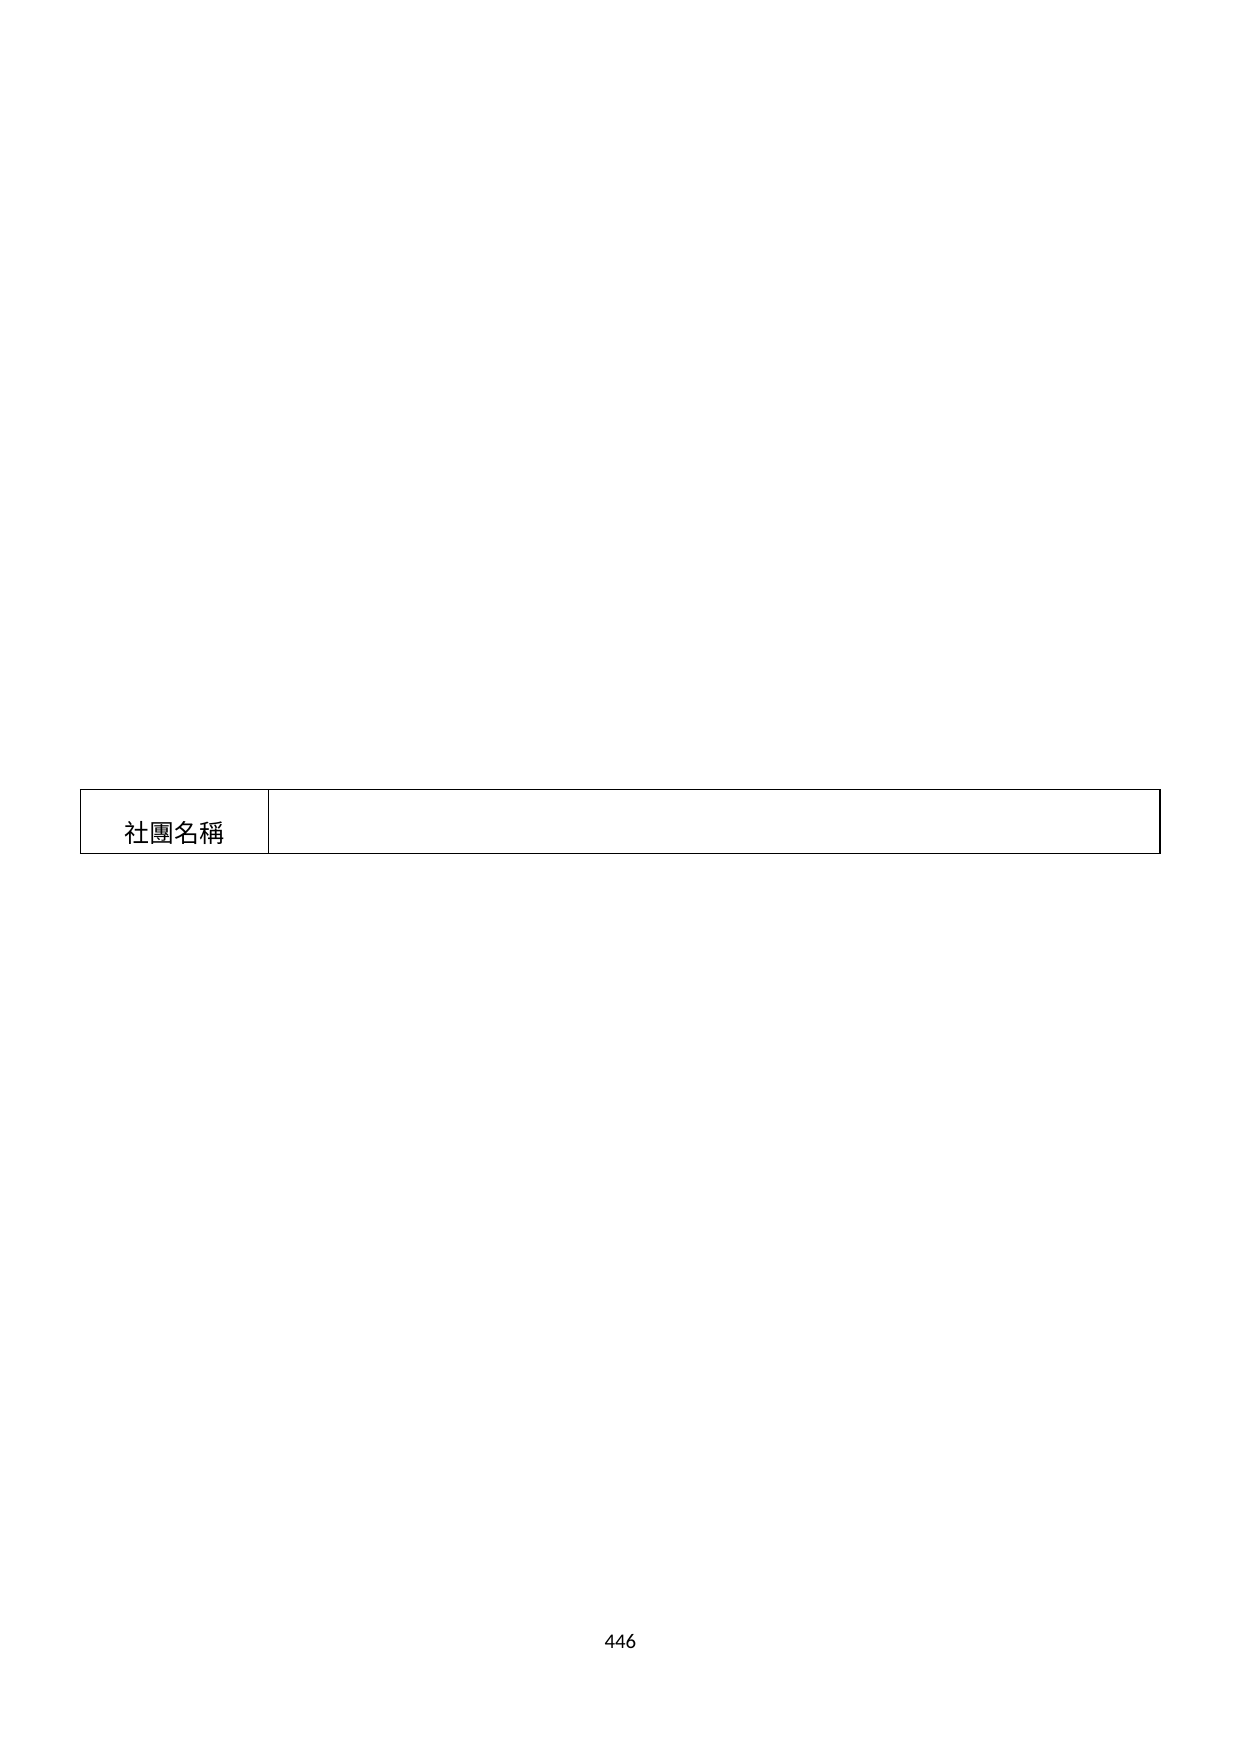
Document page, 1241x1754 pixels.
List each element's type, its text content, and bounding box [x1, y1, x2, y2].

table_header [269, 790, 1159, 853]
table_header 社團名稱 [81, 790, 268, 853]
